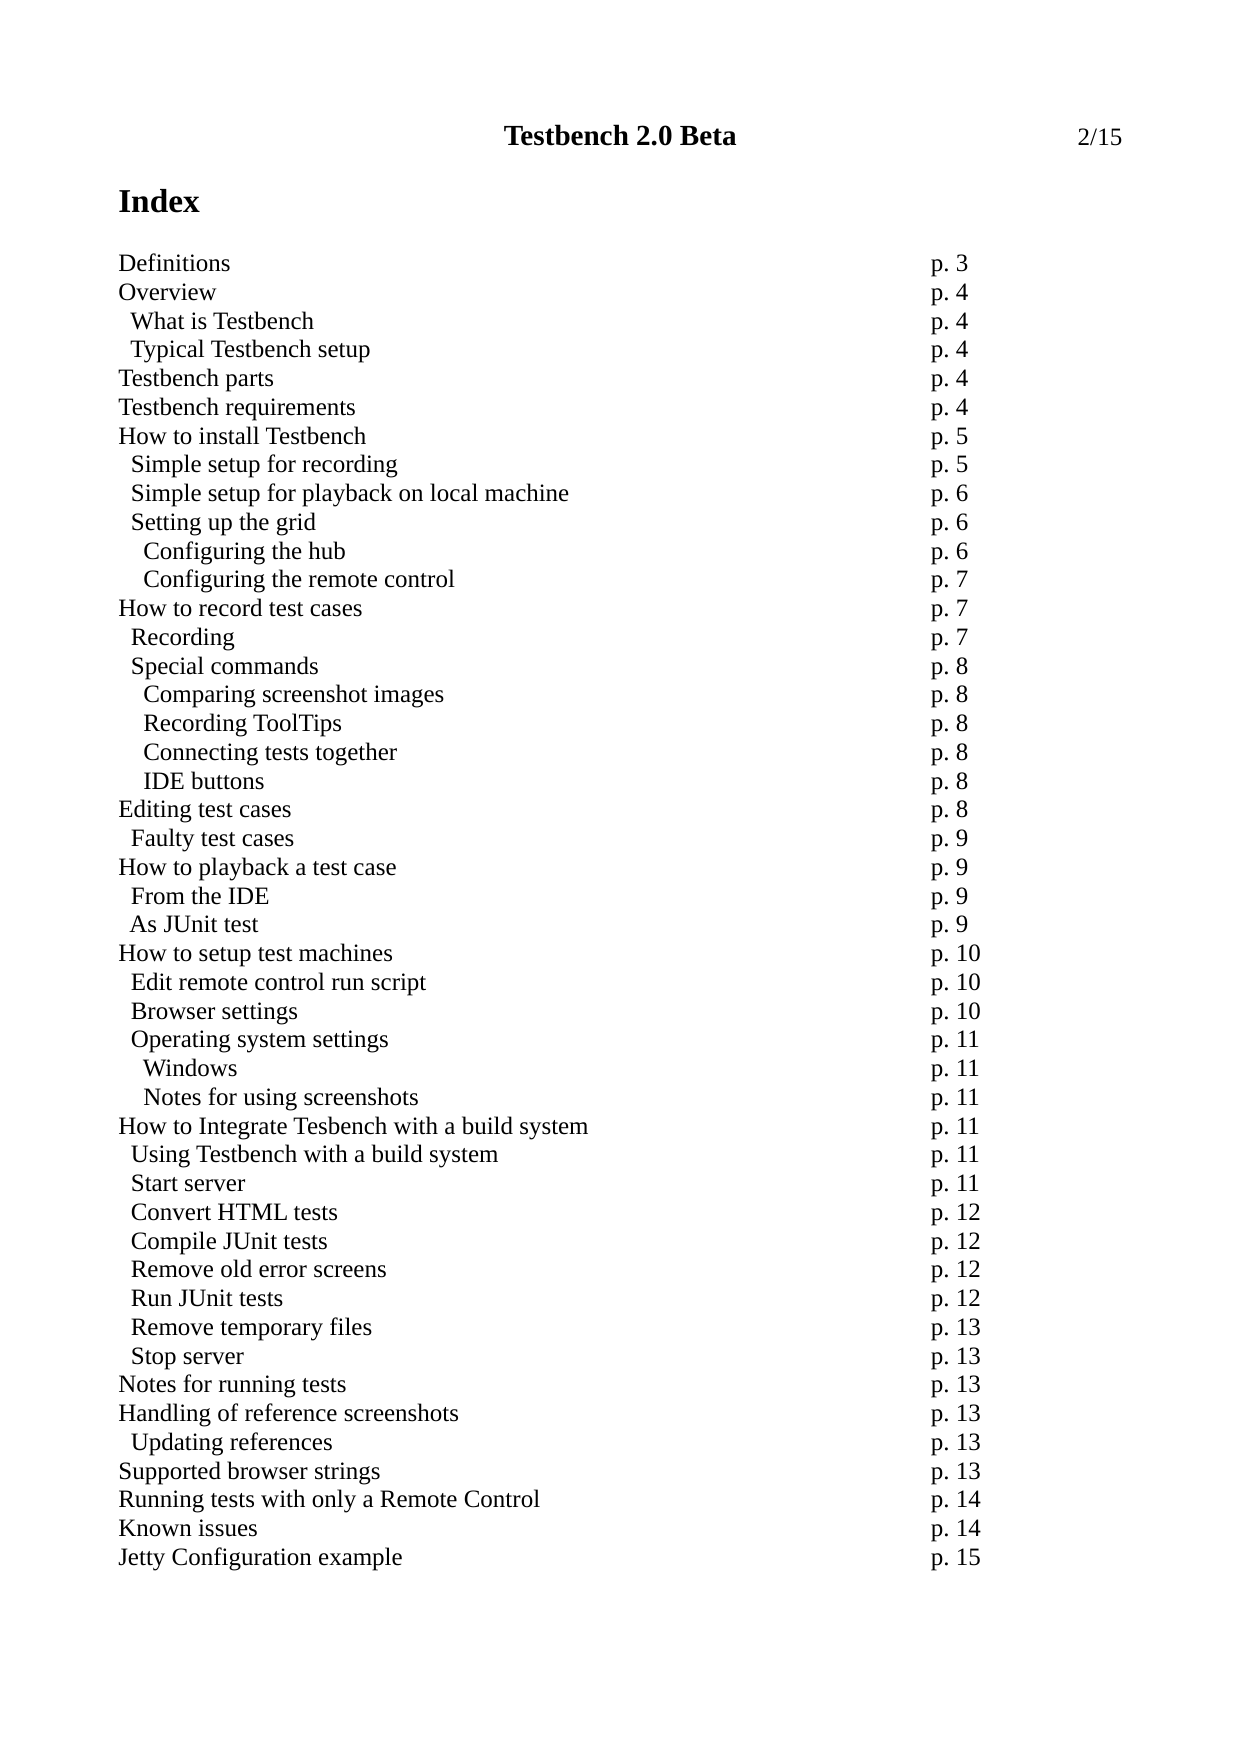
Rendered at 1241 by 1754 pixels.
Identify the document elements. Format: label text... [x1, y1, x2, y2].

text Configuring the hub p. 6 [118, 536, 1122, 564]
text Stop server p. 13 [118, 1341, 1122, 1369]
text IDE buttons p. 8 [118, 766, 1122, 794]
text Running tests with only a Remote Control p. 14 [118, 1484, 1122, 1513]
text Comparing screenshot images p. 8 [118, 679, 1122, 708]
text Windows p. 11 [118, 1053, 1122, 1082]
text Simple setup for recording p. 5 [118, 449, 1122, 478]
text How to playback a test case p. 9 [118, 852, 1122, 881]
text Editing test cases p. 8 [118, 794, 1122, 823]
text Simple setup for playback on local machine p. 6 [118, 478, 1122, 507]
text Using Testbench with a build system p. 11 [118, 1139, 1122, 1168]
text Recording p. 7 [118, 622, 1122, 651]
text Configuring the remote control p. 7 [118, 564, 1122, 593]
text How to Integrate Tesbench with a build system p. 11 [118, 1111, 1122, 1139]
text From the IDE p. 9 [118, 881, 1122, 909]
text Setting up the grid p. 6 [118, 507, 1122, 536]
text Handling of reference screenshots p. 13 [118, 1398, 1122, 1427]
text Browser settings p. 10 [118, 996, 1122, 1024]
text Run JUnit tests p. 12 [118, 1283, 1122, 1312]
text Compile JUnit tests p. 12 [118, 1226, 1122, 1254]
text As JUnit test p. 9 [118, 909, 1122, 938]
text Overview p. 4 [118, 277, 1122, 306]
text How to install Testbench p. 5 [118, 421, 1122, 449]
text How to record test cases p. 7 [118, 593, 1122, 622]
text Jetty Configuration example p. 15 [118, 1542, 1122, 1571]
text Operating system settings p. 11 [118, 1024, 1122, 1053]
text Special commands p. 8 [118, 651, 1122, 679]
text Start server p. 11 [118, 1168, 1122, 1197]
text Connecting tests together p. 8 [118, 737, 1122, 766]
text Definitions p. 3 [118, 248, 1122, 277]
text Edit remote control run script p. 10 [118, 967, 1122, 996]
text Convert HTML tests p. 12 [118, 1197, 1122, 1226]
text Updating references p. 13 [118, 1427, 1122, 1456]
text Testbench requirements p. 4 [118, 392, 1122, 421]
text Index [118, 181, 1122, 219]
text Remove temporary files p. 13 [118, 1312, 1122, 1341]
text Notes for using screenshots p. 11 [118, 1082, 1122, 1111]
text What is Testbench p. 4 [118, 306, 1122, 334]
text Typical Testbench setup p. 4 [118, 334, 1122, 363]
text Recording ToolTips p. 8 [118, 708, 1122, 737]
text Testbench parts p. 4 [118, 363, 1122, 392]
text Remove old error screens p. 12 [118, 1254, 1122, 1283]
text How to setup test machines p. 10 [118, 938, 1122, 967]
text Notes for running tests p. 13 [118, 1369, 1122, 1398]
text Supported browser strings p. 13 [118, 1456, 1122, 1484]
text Faulty test cases p. 9 [118, 823, 1122, 852]
text Known issues p. 14 [118, 1513, 1122, 1542]
